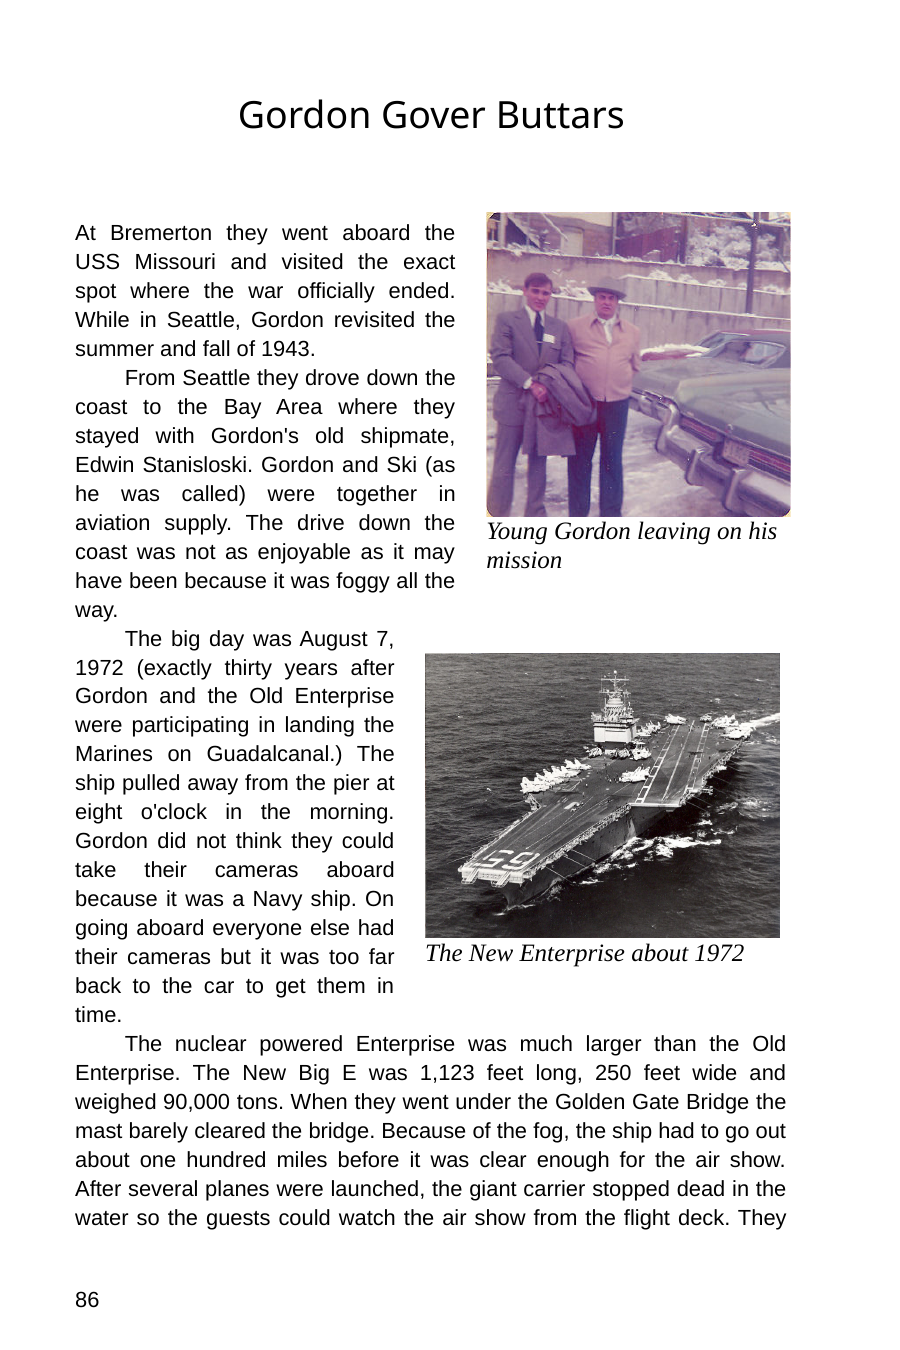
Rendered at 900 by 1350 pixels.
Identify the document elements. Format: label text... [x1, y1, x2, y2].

text From Seattle they drove down the coast to the Bay Area where they stayed with Gordon's old shipmate, Edwin Stanisloski. Gordon and Ski (as he was called) were together in aviation supply. The drive down the coast was not as enjoyable as it may have been because it was foggy all the way. [75, 365, 787, 622]
text The big day was August 7, 1972 (exactly thirty years after Gordon and the Old Enterprise were participating in landing the Marines on Guadalcanal.) The ship pulled away from the pier at eight o'clock in the morning. Gordon did not think they could take their cameras aboard because it was a Navy ship. On going aboard everyone else had their cameras but it was too far back to the car to get them in time. [75, 626, 787, 1027]
text Young Gordon leaving on his mission [486, 517, 791, 574]
picture [425, 653, 780, 938]
picture [486, 212, 791, 517]
text The nuclear powered Enterprise was much larger than the Old Enterprise. The New Big E was 1,123 feet long, 250 feet wide and weighed 90,000 tons. When they went under the Golden Gate Bridge the mast barely cleared the bridge. Because of the fog, the ship had to go out about one hundred miles before it was clear enough for the air show. After several planes were launched, the giant carrier stopped dead in the water so the guests could watch the air show from the flight deck. They [75, 1031, 787, 1230]
text At Bremerton they went aboard the USS Missouri and visited the exact spot where the war officially ended. While in Seattle, Gordon revisited the summer and fall of 1943. [75, 220, 486, 361]
text The New Enterprise about 1972 [425, 938, 779, 966]
